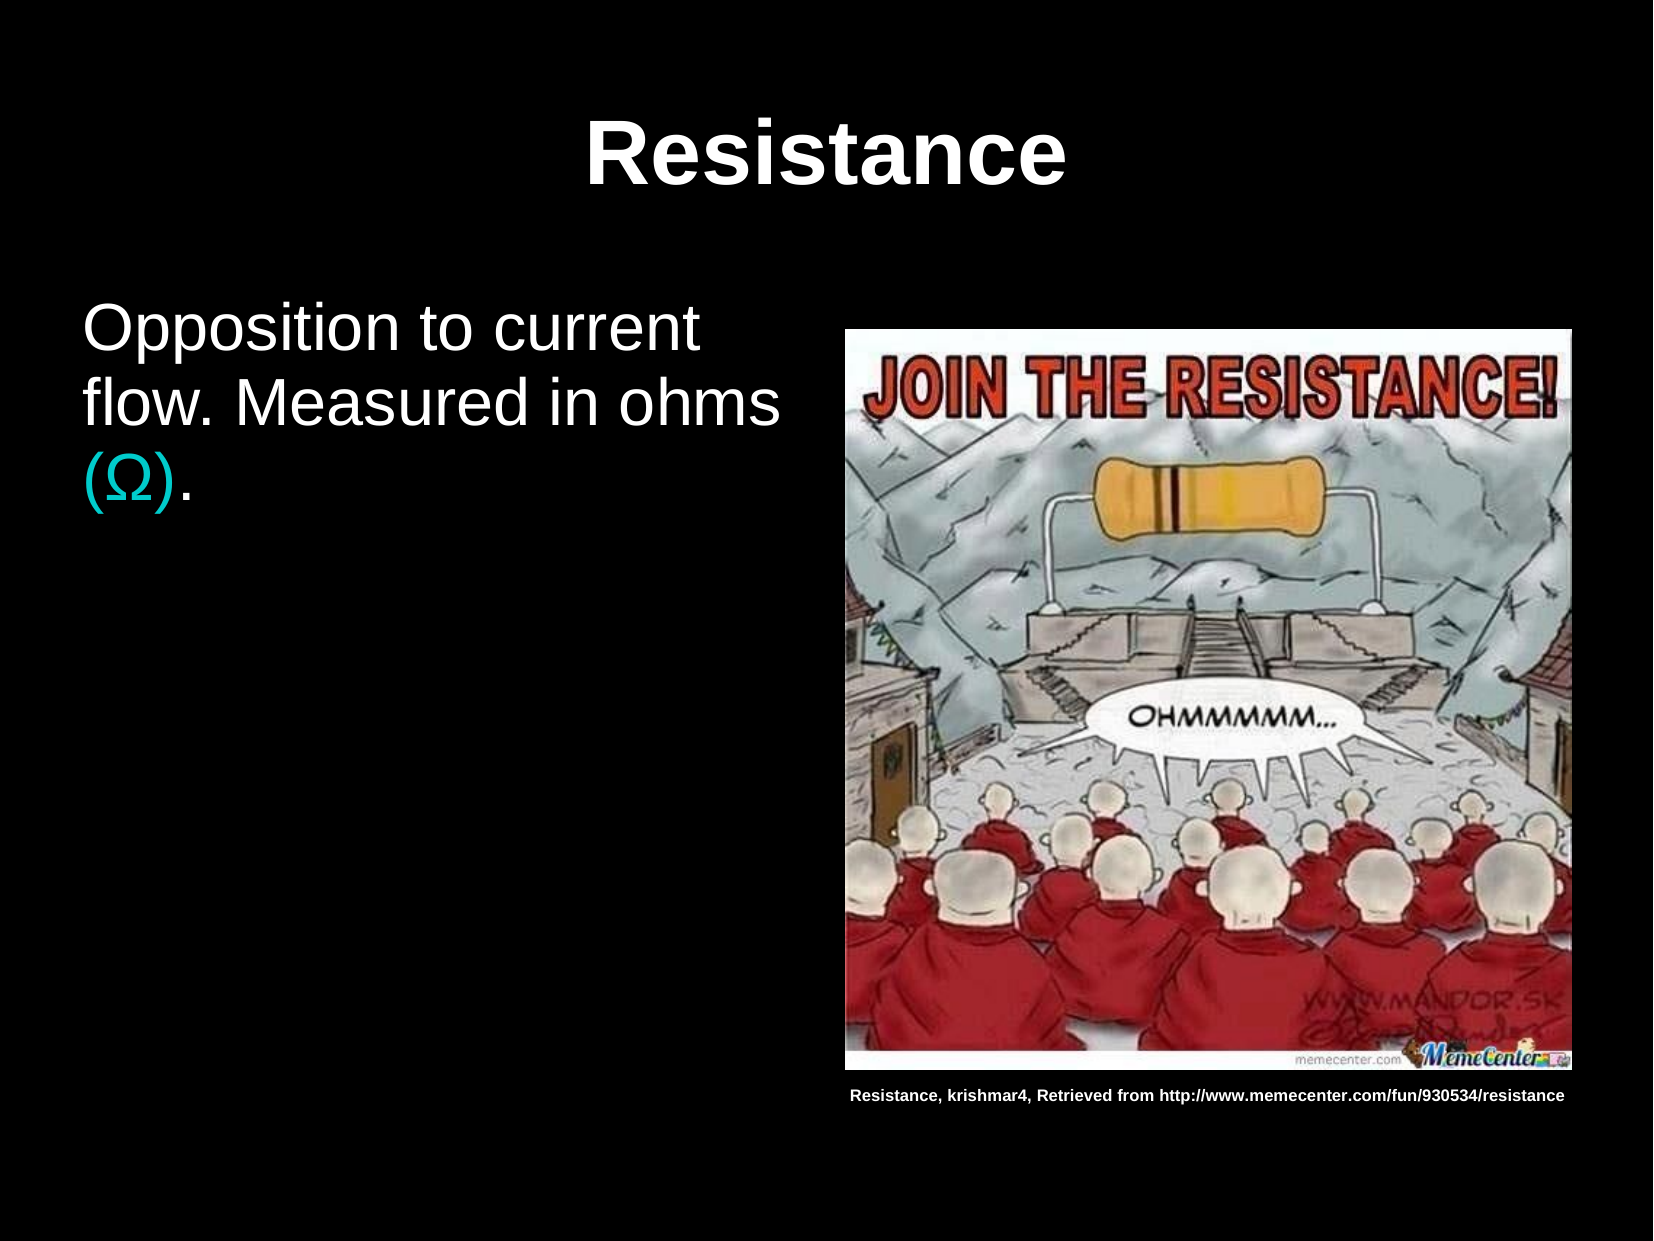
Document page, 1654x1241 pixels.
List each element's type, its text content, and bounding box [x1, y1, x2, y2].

list Opposition to current flow. Measured in ohms (Ω). [82, 290, 809, 1109]
title Resistance [82, 49, 1571, 257]
picture [845, 329, 1572, 1070]
text_box Resistance, krishmar4, Retrieved from http://www.memecenter.com/fun/930534/resistance [849, 1086, 1568, 1107]
